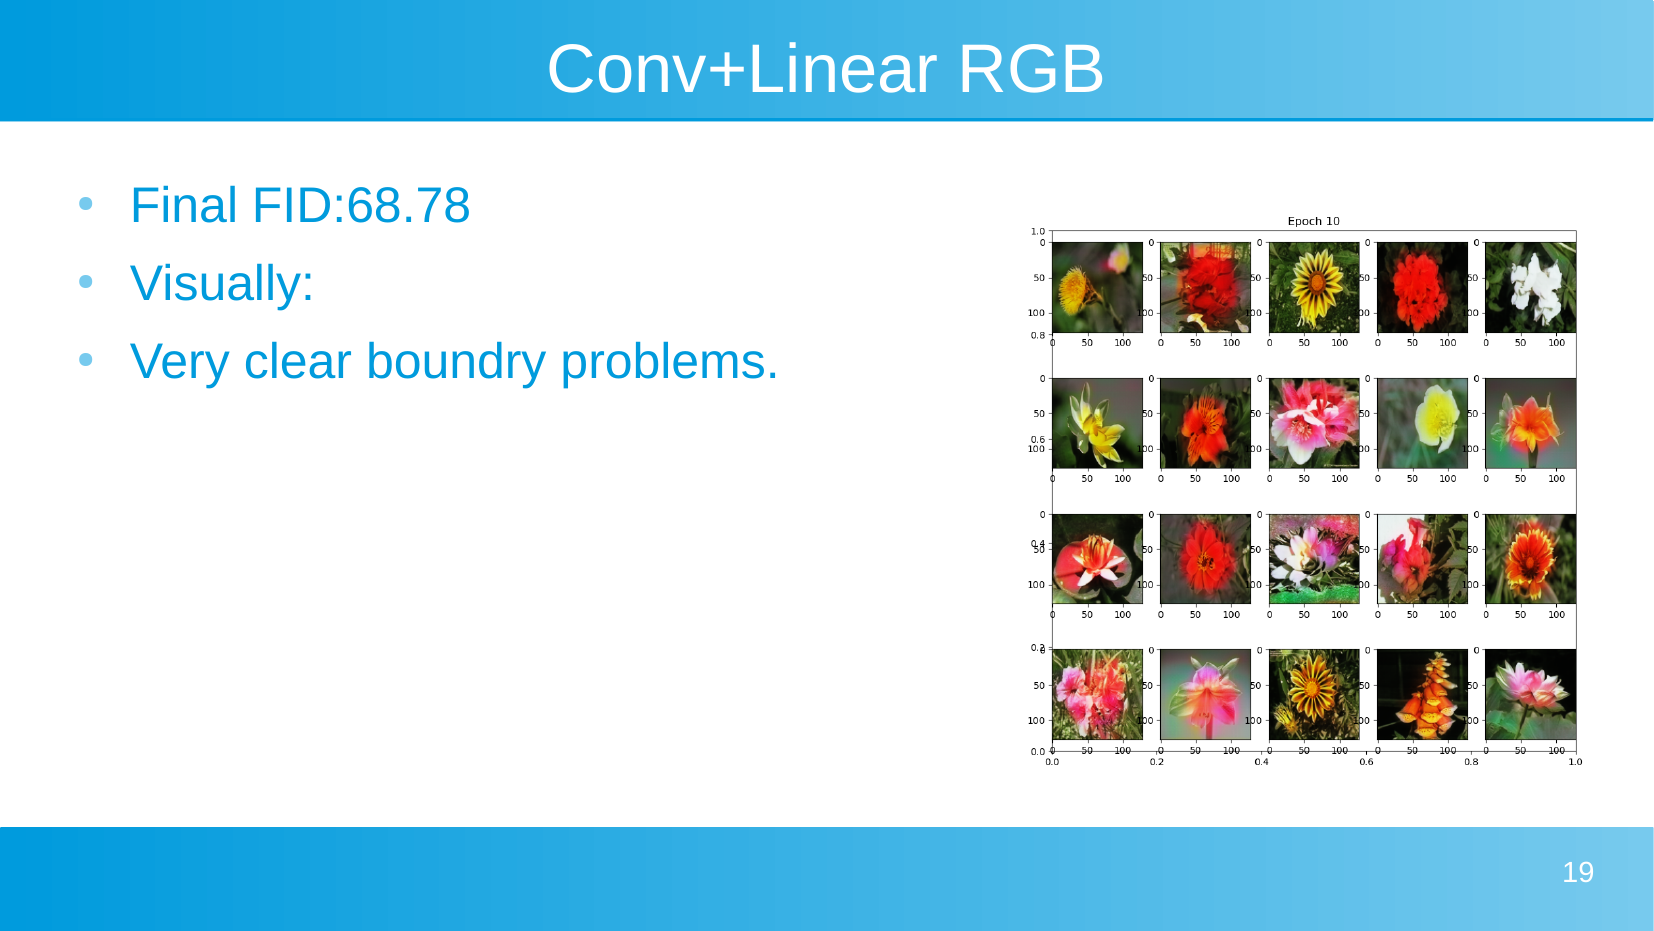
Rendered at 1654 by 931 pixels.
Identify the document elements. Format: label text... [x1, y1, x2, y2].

title Conv+Linear RGB [59, 29, 1595, 108]
picture [967, 149, 1643, 826]
list Final FID:68.78 Visually: Very clear boundry problems. [59, 177, 967, 768]
